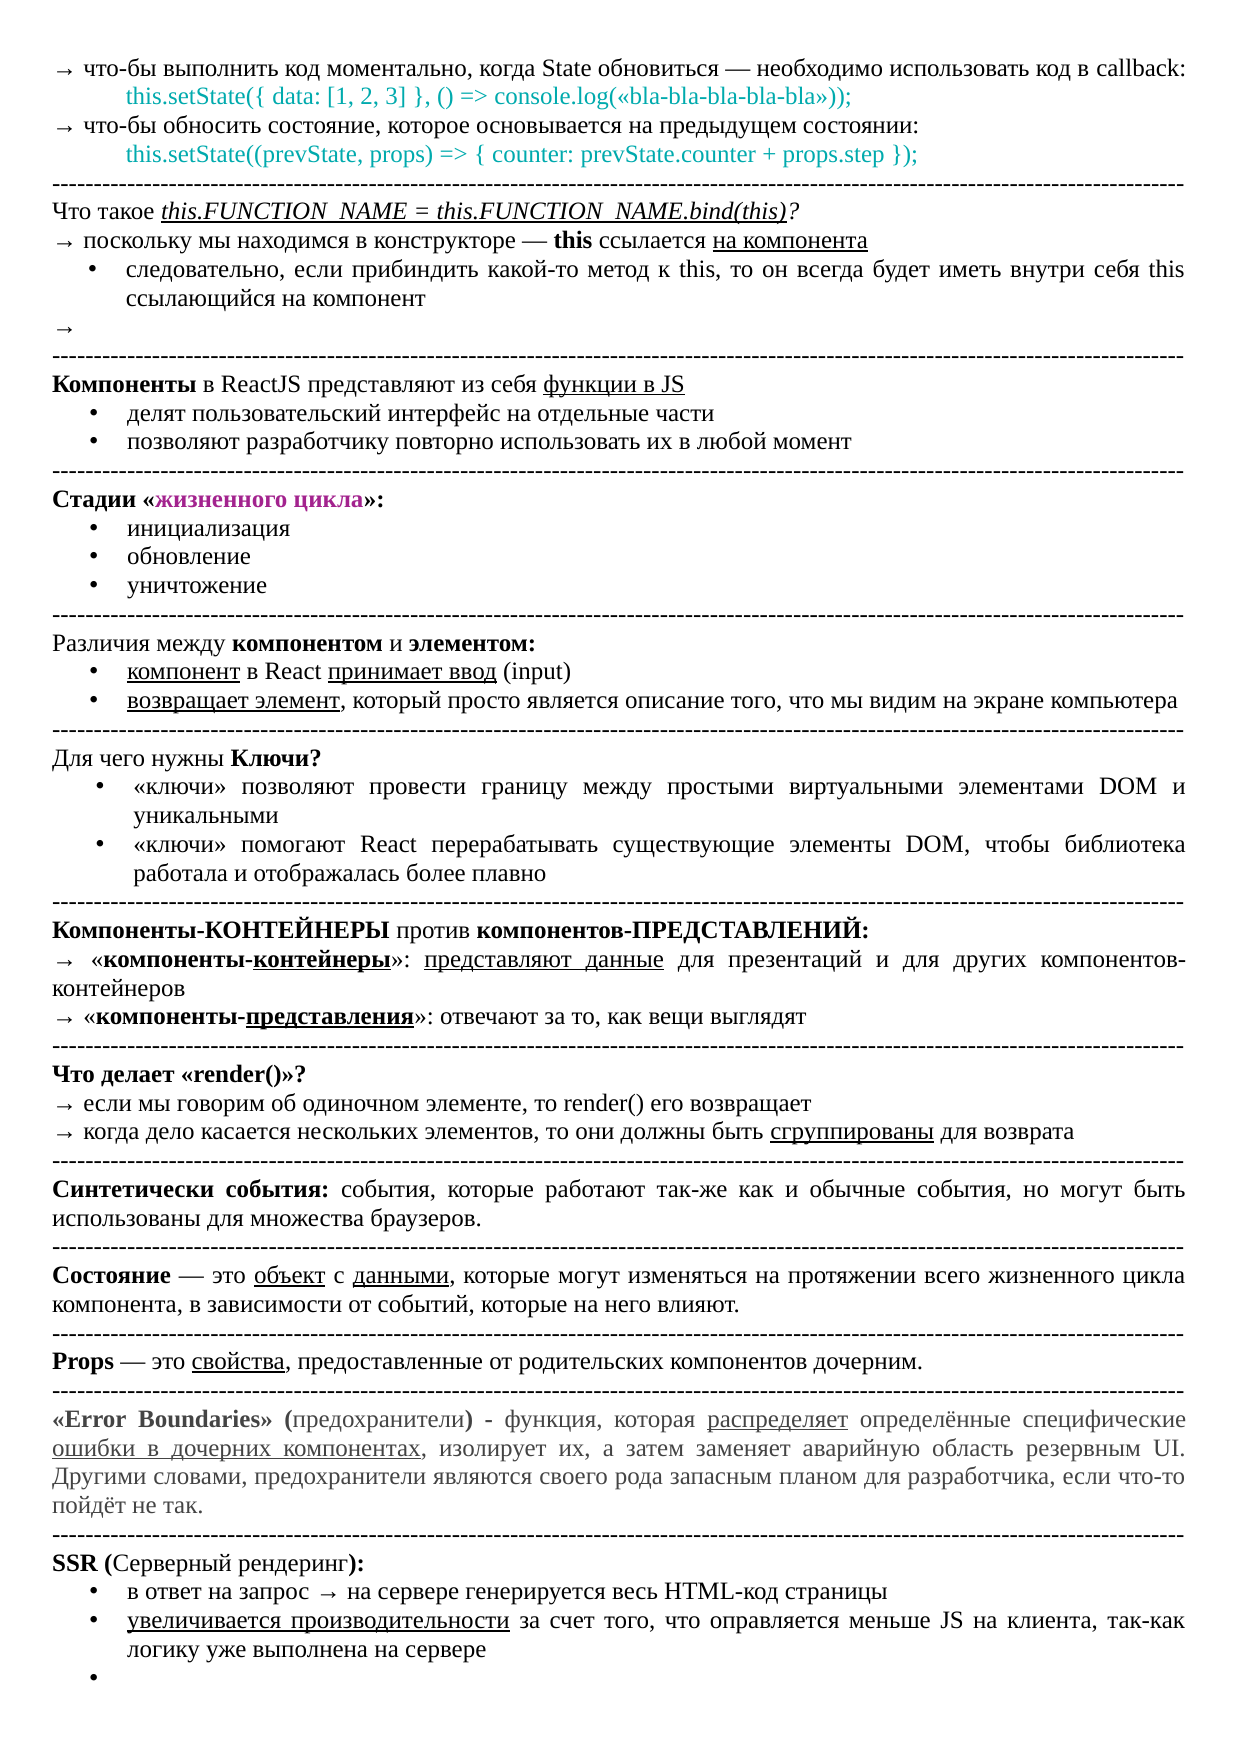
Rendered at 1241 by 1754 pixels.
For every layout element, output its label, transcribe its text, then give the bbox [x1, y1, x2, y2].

text ---------------------------------------------------------------------------------------------------------------------------------------- [52, 168, 1187, 196]
text ---------------------------------------------------------------------------------------------------------------------------------------- [52, 714, 1187, 743]
list «ключи» помогают React перерабатывать существующие элементы DOM, чтобы библиотека работала и отображалась более плавно [96, 829, 1187, 886]
text Props — это свойства, предоставленные от родительских компонентов дочерним. [52, 1346, 1187, 1375]
text Для чего нужны Ключи? [52, 743, 1187, 771]
list уничтожение [89, 570, 1187, 599]
list «ключи» позволяют провести границу между простыми виртуальными элементами DOM и уникальными [96, 771, 1187, 829]
list возвращает элемент, который просто является описание того, что мы видим на экране компьютера [89, 685, 1187, 714]
text Стадии «жизненного цикла»: [52, 484, 1187, 513]
text ---------------------------------------------------------------------------------------------------------------------------------------- [52, 1145, 1187, 1174]
text → поскольку мы находимся в конструкторе — this ссылается на компонента [52, 225, 1187, 254]
text Компоненты-КОНТЕЙНЕРЫ против компонентов-ПРЕДСТАВЛЕНИЙ: [52, 915, 1187, 944]
text → что-бы выполнить код моментально, когда State обновиться — необходимо использовать код в callback: [52, 53, 1187, 81]
list следовательно, если прибиндить какой-то метод к this, то он всегда будет иметь внутри себя this ссылающийся на компонент [88, 254, 1187, 311]
list в ответ на запрос → на сервере генерируется весь HTML-код страницы [89, 1576, 1187, 1605]
list делят пользовательский интерфейс на отдельные части [89, 398, 1187, 426]
text Что делает «render()»? [52, 1059, 1187, 1088]
list позволяют разработчику повторно использовать их в любой момент [89, 426, 1187, 455]
list инициализация [89, 513, 1187, 541]
list обновление [89, 541, 1187, 570]
text Различия между компонентом и элементом: [52, 628, 1187, 656]
text ---------------------------------------------------------------------------------------------------------------------------------------- [52, 1318, 1187, 1346]
text → что-бы обносить состояние, которое основывается на предыдущем состоянии: [52, 110, 1187, 139]
text → если мы говорим об одиночном элементе, то render() его возвращает [52, 1088, 1187, 1116]
text → когда дело касается нескольких элементов, то они должны быть сгруппированы для возврата [52, 1116, 1187, 1145]
text «Error Boundaries» (предохранители) - функция, которая распределяет определённые специфические ошибки в дочерних компонентах, изолирует их, а затем заменяет аварийную область резервным UI. Другими словами, предохранители являются своего рода запасным планом для разработчика, если что-то пойдёт не так. [52, 1404, 1187, 1519]
text this.setState((prevState, props) => { counter: prevState.counter + props.step }); [52, 139, 1187, 168]
list компонент в React принимает ввод (input) [89, 656, 1187, 685]
text ---------------------------------------------------------------------------------------------------------------------------------------- [52, 1231, 1187, 1260]
text ---------------------------------------------------------------------------------------------------------------------------------------- [52, 886, 1187, 915]
text ---------------------------------------------------------------------------------------------------------------------------------------- [52, 455, 1187, 484]
text Компоненты в ReactJS представляют из себя функции в JS [52, 369, 1187, 398]
text this.setState({ data: [1, 2, 3] }, () => console.log(«bla-bla-bla-bla-bla»)); [52, 81, 1187, 110]
text ---------------------------------------------------------------------------------------------------------------------------------------- [52, 1375, 1187, 1404]
text Состояние — это объект с данными, которые могут изменяться на протяжении всего жизненного цикла компонента, в зависимости от событий, которые на него влияют. [52, 1260, 1187, 1318]
text → «компоненты-контейнеры»: представляют данные для презентаций и для других компонентов-контейнеров [52, 944, 1187, 1001]
text ---------------------------------------------------------------------------------------------------------------------------------------- [52, 599, 1187, 628]
text Синтетически события: события, которые работают так-же как и обычные события, но могут быть использованы для множества браузеров. [52, 1174, 1187, 1231]
list увеличивается производительности за счет того, что оправляется меньше JS на клиента, так-как логику уже выполнена на сервере [89, 1605, 1187, 1663]
text ---------------------------------------------------------------------------------------------------------------------------------------- [52, 1030, 1187, 1059]
text ---------------------------------------------------------------------------------------------------------------------------------------- [52, 340, 1187, 369]
text SSR (Серверный рендеринг): [52, 1548, 1187, 1576]
text Что такое this.FUNCTION_NAME = this.FUNCTION_NAME.bind(this)? [52, 196, 1187, 225]
text → «компоненты-представления»: отвечают за то, как вещи выглядят [52, 1001, 1187, 1030]
text ---------------------------------------------------------------------------------------------------------------------------------------- [52, 1519, 1187, 1548]
text → [52, 311, 1187, 340]
